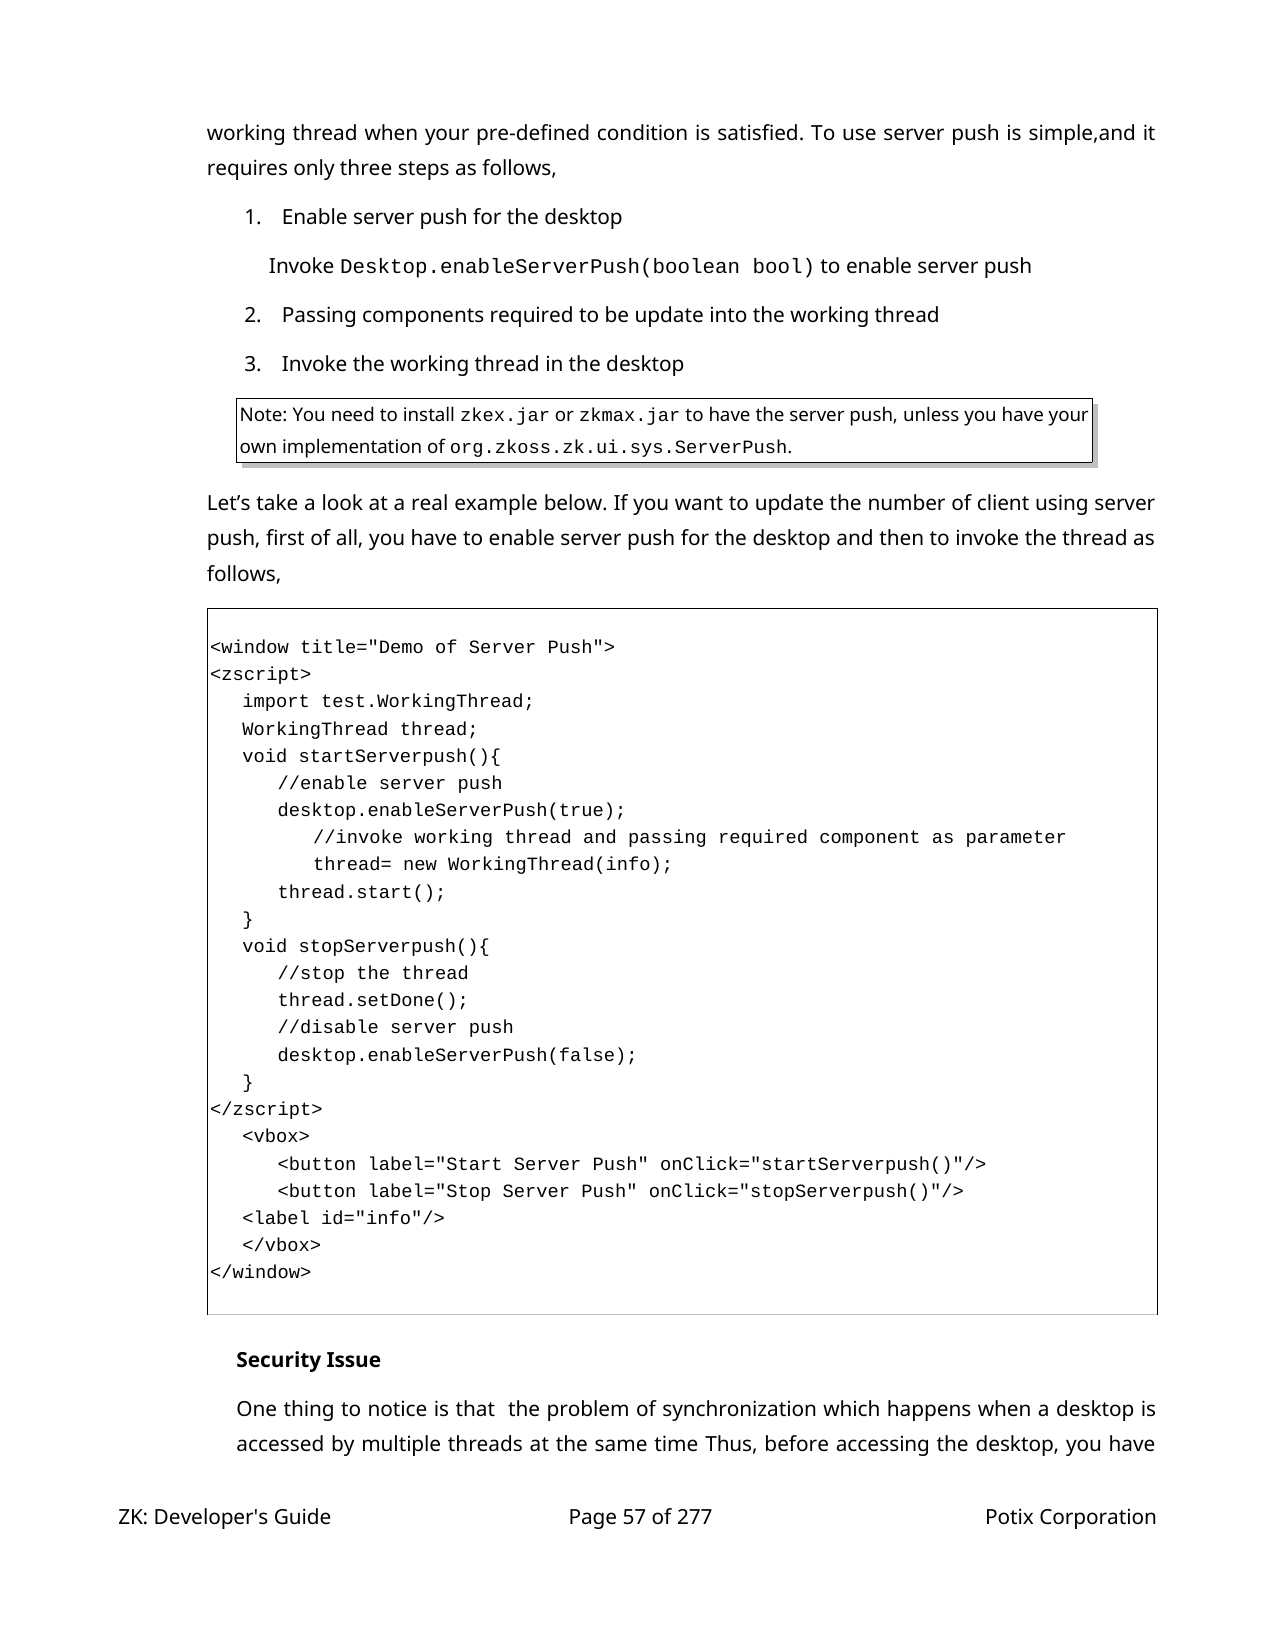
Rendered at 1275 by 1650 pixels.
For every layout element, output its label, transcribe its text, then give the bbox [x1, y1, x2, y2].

list Invoke Desktop.enableServerPush(boolean bool) to enable server push [215, 251, 1157, 279]
text One thing to notice is that the problem of synchronization which happens when a desktop is accessed by multiple threads at the same time Thus, before accessing the desktop, you have [236, 1394, 1157, 1458]
text Let’s take a look at a real example below. If you want to update the number of client using server push, first of all, you have to enable server push for the desktop and then to invoke the thread as follows, [207, 488, 1157, 587]
text </vbox> [208, 1233, 1157, 1257]
text <button label="Start Server Push" onClick="startServerpush()"/> [208, 1151, 1157, 1176]
text <window title="Demo of Server Push"> [208, 635, 1157, 659]
text thread.start(); [208, 879, 1157, 904]
text WorkingThread thread; [208, 716, 1157, 741]
text void startServerpush(){ [208, 743, 1157, 768]
text </zscript> [208, 1097, 1157, 1121]
text thread.setDone(); [208, 988, 1157, 1012]
text Note: You need to install zkex.jar or zkmax.jar to have the server push, unless you have your own implementation of org.zkoss.zk.ui.sys.ServerPush. [237, 399, 1092, 462]
text } [208, 1070, 1157, 1094]
text desktop.enableServerPush(true); [208, 798, 1157, 822]
text <label id="info"/> [208, 1206, 1157, 1230]
text desktop.enableServerPush(false); [208, 1043, 1157, 1067]
text <button label="Stop Server Push" onClick="stopServerpush()"/> [208, 1178, 1157, 1203]
text thread= new WorkingThread(info); [208, 852, 1157, 877]
text void stopServerpush(){ [208, 934, 1157, 958]
subtitle Security Issue [236, 1345, 1157, 1373]
list Enable server push for the desktop [244, 202, 1157, 230]
text working thread when your pre-defined condition is satisfied. To use server push is simple,and it requires only three steps as follows, [207, 118, 1157, 182]
text <zscript> [208, 662, 1157, 686]
text //stop the thread [208, 961, 1157, 985]
text //enable server push [208, 771, 1157, 795]
text </window> [208, 1260, 1157, 1284]
text //invoke working thread and passing required component as parameter [208, 825, 1157, 849]
text } [208, 907, 1157, 931]
list Invoke the working thread in the desktop [244, 349, 1157, 377]
text //disable server push [208, 1015, 1157, 1040]
list Passing components required to be update into the working thread [244, 300, 1157, 328]
text import test.WorkingThread; [208, 689, 1157, 713]
text <vbox> [208, 1124, 1157, 1148]
